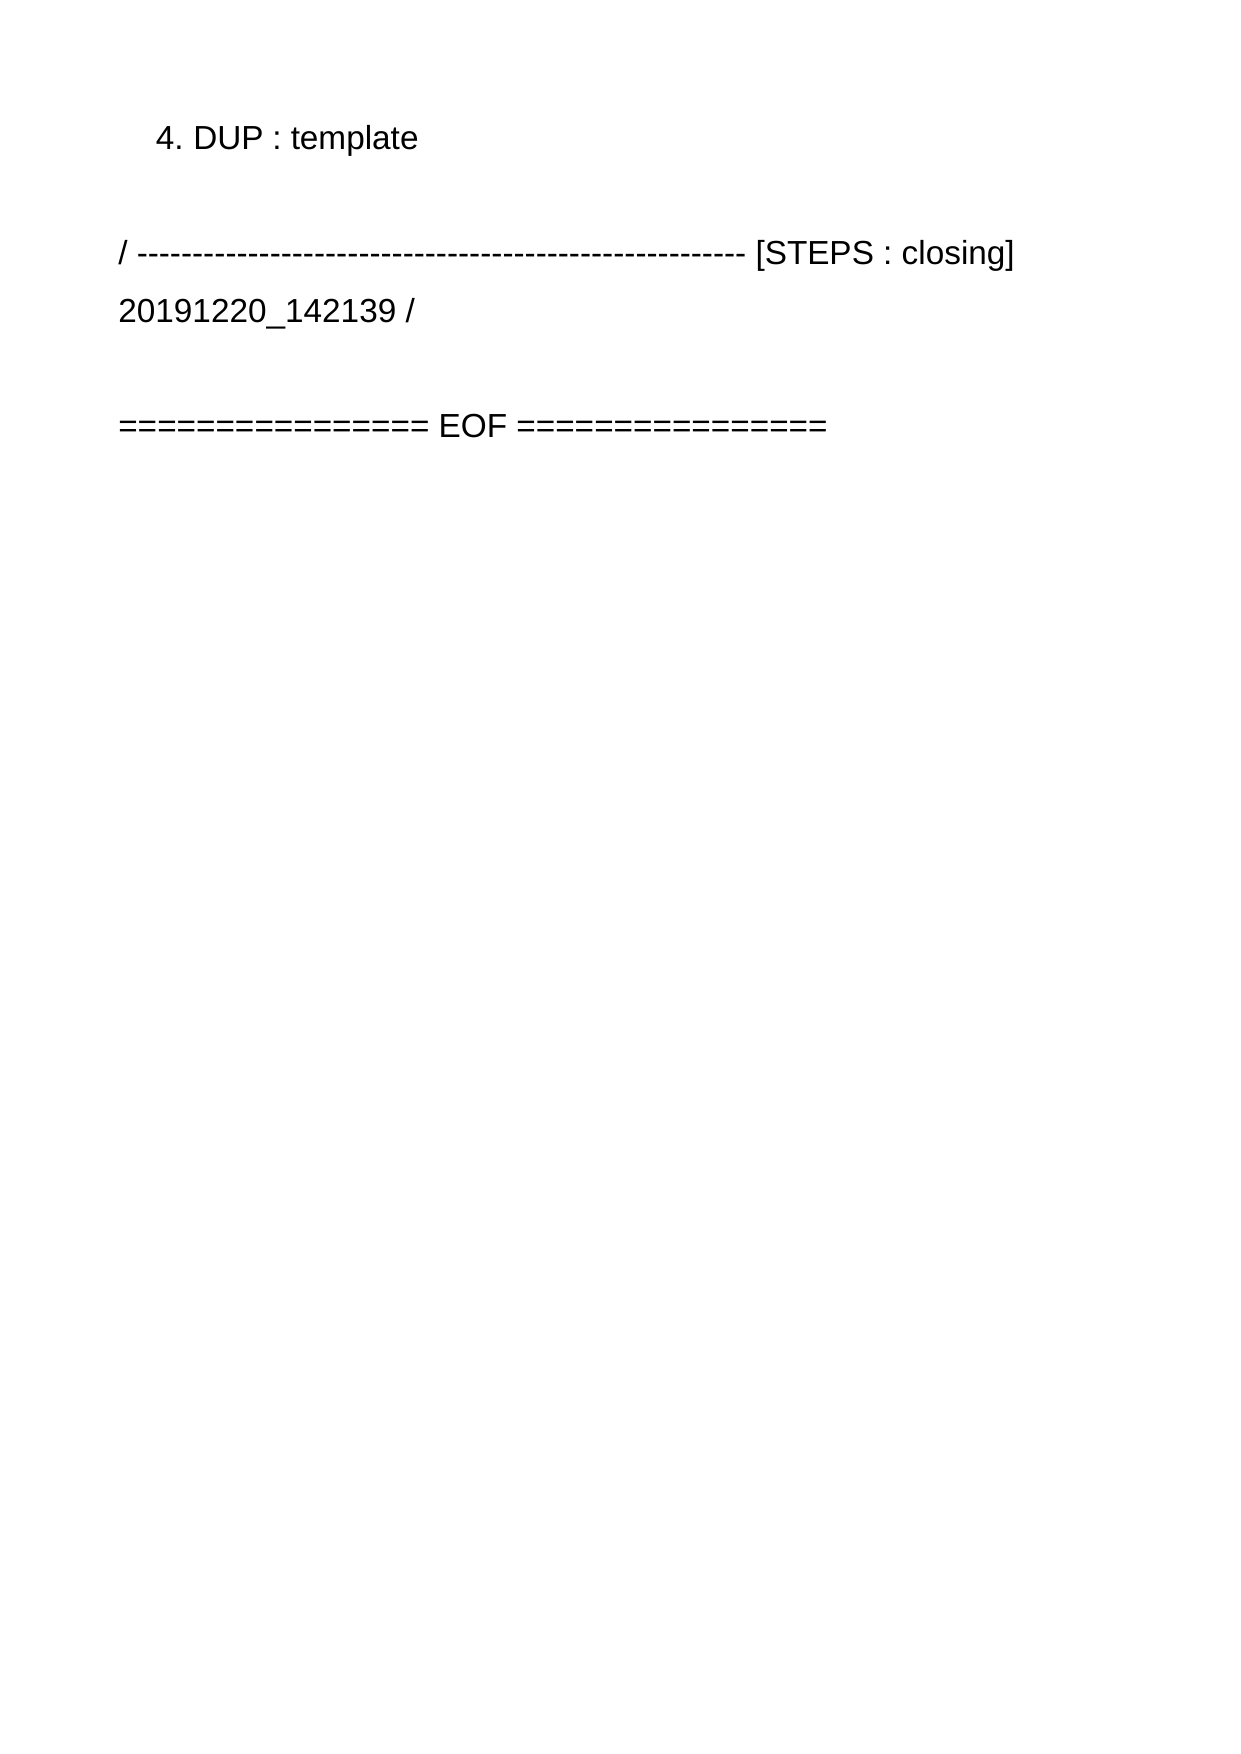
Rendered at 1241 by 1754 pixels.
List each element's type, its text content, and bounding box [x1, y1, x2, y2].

text ================ EOF ================ [118, 406, 1122, 444]
text / ------------------------------------------------------- [STEPS : closing] 20191220_142139 / [118, 233, 1122, 329]
list DUP : template [156, 118, 1122, 157]
